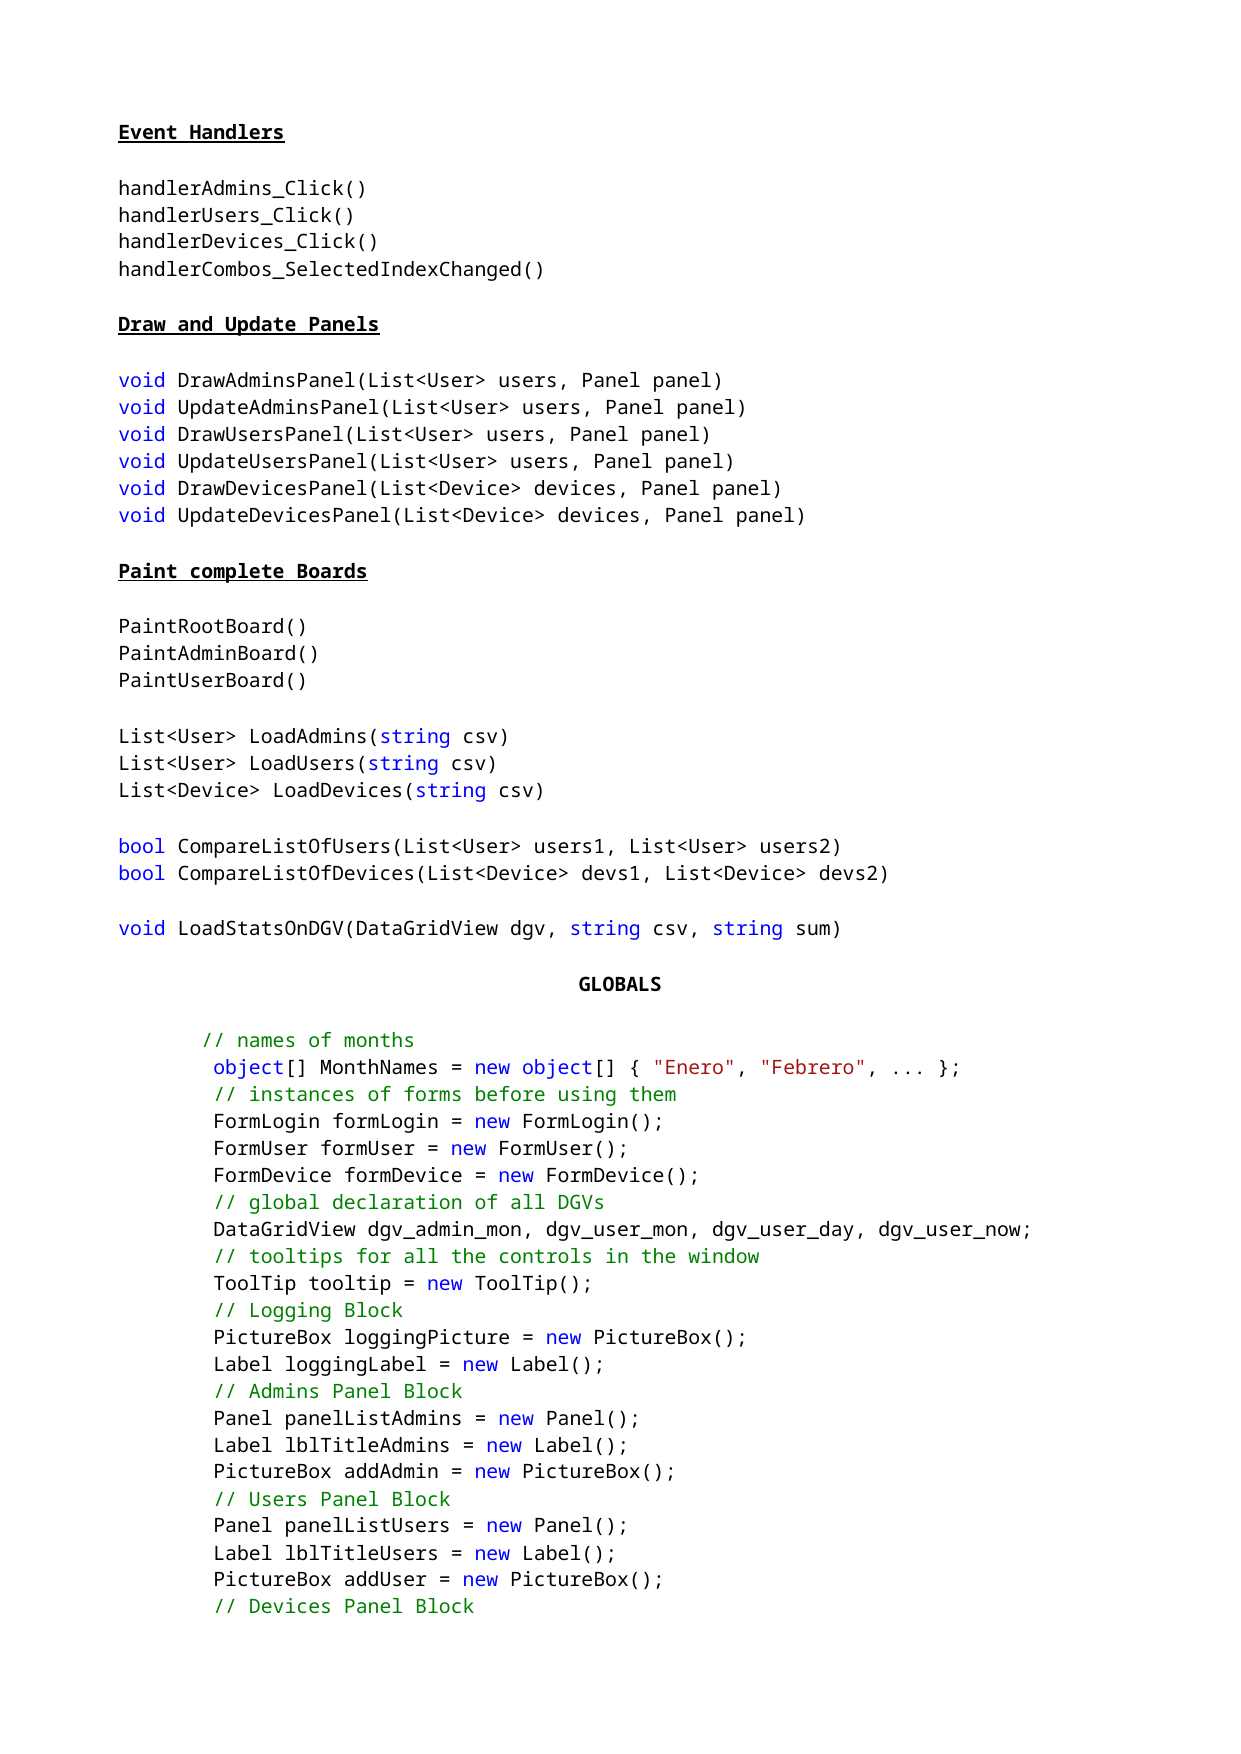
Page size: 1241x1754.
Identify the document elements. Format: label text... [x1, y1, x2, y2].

text // names of months [118, 1026, 1122, 1053]
text // Devices Panel Block [118, 1593, 1122, 1620]
text // tooltips for all the controls in the window [118, 1242, 1122, 1269]
text // instances of forms before using them [118, 1080, 1122, 1107]
text Panel panelListUsers = new Panel(); [118, 1512, 1122, 1539]
text Draw and Update Panels [118, 311, 1122, 337]
text bool CompareListOfUsers(List<User> users1, List<User> users2) [118, 832, 1122, 859]
text PaintRootBoard() [118, 613, 1122, 639]
text FormLogin formLogin = new FormLogin(); [118, 1107, 1122, 1134]
text handlerAdmins_Click() [118, 174, 1122, 201]
text List<User> LoadAdmins(string csv) [118, 722, 1122, 749]
text Event Handlers [118, 118, 1122, 145]
text FormUser formUser = new FormUser(); [118, 1134, 1122, 1161]
text handlerUsers_Click() [118, 201, 1122, 228]
text Panel panelListAdmins = new Panel(); [118, 1404, 1122, 1431]
text ToolTip tooltip = new ToolTip(); [118, 1269, 1122, 1296]
text PaintUserBoard() [118, 667, 1122, 693]
text // Logging Block [118, 1296, 1122, 1323]
text Label lblTitleUsers = new Label(); [118, 1539, 1122, 1566]
text void UpdateDevicesPanel(List<Device> devices, Panel panel) [118, 501, 1122, 528]
text handlerCombos_SelectedIndexChanged() [118, 255, 1122, 282]
text PictureBox addUser = new PictureBox(); [118, 1566, 1122, 1593]
text Label loggingLabel = new Label(); [118, 1350, 1122, 1377]
text object[] MonthNames = new object[] { "Enero", "Febrero", ... }; [118, 1053, 1122, 1080]
text void DrawAdminsPanel(List<User> users, Panel panel) [118, 366, 1122, 393]
text handlerDevices_Click() [118, 228, 1122, 255]
text void UpdateUsersPanel(List<User> users, Panel panel) [118, 447, 1122, 474]
text DataGridView dgv_admin_mon, dgv_user_mon, dgv_user_day, dgv_user_now; [118, 1215, 1122, 1242]
text PictureBox addAdmin = new PictureBox(); [118, 1458, 1122, 1485]
text bool CompareListOfDevices(List<Device> devs1, List<Device> devs2) [118, 859, 1122, 886]
text // global declaration of all DGVs [118, 1188, 1122, 1215]
text List<User> LoadUsers(string csv) [118, 749, 1122, 776]
text Label lblTitleAdmins = new Label(); [118, 1431, 1122, 1458]
text List<Device> LoadDevices(string csv) [118, 776, 1122, 803]
text void UpdateAdminsPanel(List<User> users, Panel panel) [118, 393, 1122, 420]
text // Users Panel Block [118, 1485, 1122, 1512]
text PaintAdminBoard() [118, 639, 1122, 667]
text void LoadStatsOnDGV(DataGridView dgv, string csv, string sum) [118, 915, 1122, 942]
text Paint complete Boards [118, 557, 1122, 584]
text PictureBox loggingPicture = new PictureBox(); [118, 1323, 1122, 1350]
text // Admins Panel Block [118, 1377, 1122, 1404]
text void DrawUsersPanel(List<User> users, Panel panel) [118, 420, 1122, 447]
text void DrawDevicesPanel(List<Device> devices, Panel panel) [118, 474, 1122, 501]
text FormDevice formDevice = new FormDevice(); [118, 1161, 1122, 1188]
text GLOBALS [118, 970, 1122, 997]
